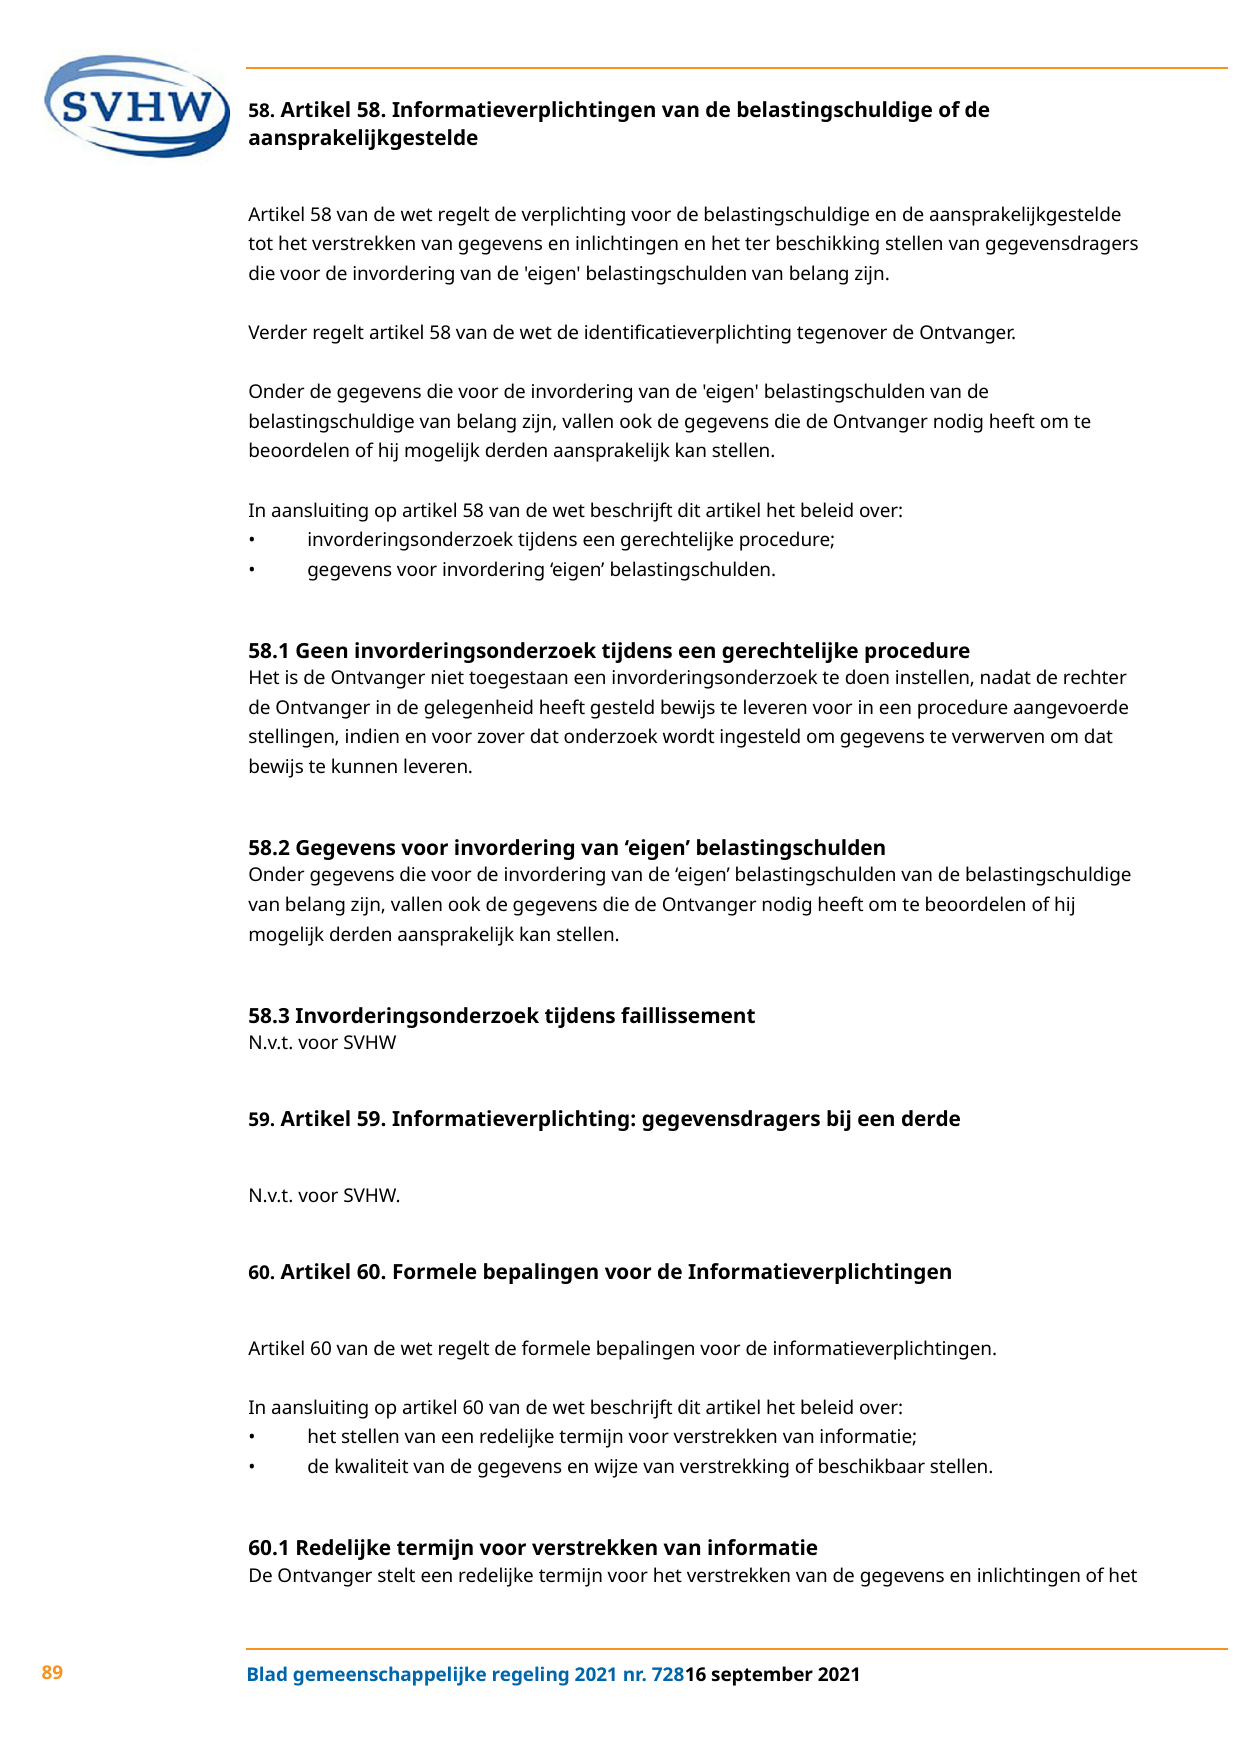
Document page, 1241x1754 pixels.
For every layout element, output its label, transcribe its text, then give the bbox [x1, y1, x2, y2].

list de kwaliteit van de gegevens en wijze van verstrekking of beschikbaar stellen. [248, 1453, 1152, 1479]
list het stellen van een redelijke termijn voor verstrekken van informatie; [248, 1424, 1152, 1449]
text 60. Artikel 60. Formele bepalingen voor de Informatieverplichtingen [248, 1257, 1152, 1286]
text Onder gegevens die voor de invordering van de ‘eigen’ belastingschulden van de belastingschuldige van belang zijn, vallen ook de gegevens die de Ontvanger nodig heeft om te beoordelen of hij mogelijk derden aansprakelijk kan stellen. [248, 862, 1152, 946]
text N.v.t. voor SVHW [248, 1029, 1152, 1055]
text Onder de gegevens die voor de invordering van de 'eigen' belastingschulden van de belastingschuldige van belang zijn, vallen ook de gegevens die de Ontvanger nodig heeft om te beoordelen of hij mogelijk derden aansprakelijk kan stellen. [248, 378, 1152, 463]
text 58. Artikel 58. Informatieverplichtingen van de belastingschuldige of de aansprakelijkgestelde [248, 95, 1152, 152]
text Het is de Ontvanger niet toegestaan een invorderingsonderzoek te doen instellen, nadat de rechter de Ontvanger in de gelegenheid heeft gesteld bewijs te leveren voor in een procedure aangevoerde stellingen, indien en voor zover dat onderzoek wordt ingesteld om gegevens te verwerven om dat bewijs te kunnen leveren. [248, 664, 1152, 779]
text 59. Artikel 59. Informatieverplichting: gegevensdragers bij een derde [248, 1104, 1152, 1133]
text In aansluiting op artikel 58 van de wet beschrijft dit artikel het beleid over: [248, 497, 1152, 522]
text 58.3 Invorderingsonderzoek tijdens faillissement [248, 1001, 1152, 1029]
text Verder regelt artikel 58 van de wet de identificatieverplichting tegenover de Ontvanger. [248, 319, 1152, 345]
text Artikel 60 van de wet regelt de formele bepalingen voor de informatieverplichtingen. [248, 1335, 1152, 1361]
list gegevens voor invordering ‘eigen’ belastingschulden. [248, 556, 1152, 582]
text De Ontvanger stelt een redelijke termijn voor het verstrekken van de gegevens en inlichtingen of het [248, 1562, 1152, 1587]
text 58.2 Gegevens voor invordering van ‘eigen’ belastingschulden [248, 833, 1152, 862]
text 58.1 Geen invorderingsonderzoek tijdens een gerechtelijke procedure [248, 636, 1152, 664]
text In aansluiting op artikel 60 van de wet beschrijft dit artikel het beleid over: [248, 1394, 1152, 1420]
picture [41, 47, 231, 172]
text N.v.t. voor SVHW. [248, 1182, 1152, 1208]
list invorderingsonderzoek tijdens een gerechtelijke procedure; [248, 526, 1152, 552]
text Artikel 58 van de wet regelt de verplichting voor de belastingschuldige en de aansprakelijkgestelde tot het verstrekken van gegevens en inlichtingen en het ter beschikking stellen van gegevensdragers die voor de invordering van de 'eigen' belastingschulden van belang zijn. [248, 201, 1152, 286]
text 60.1 Redelijke termijn voor verstrekken van informatie [248, 1533, 1152, 1562]
